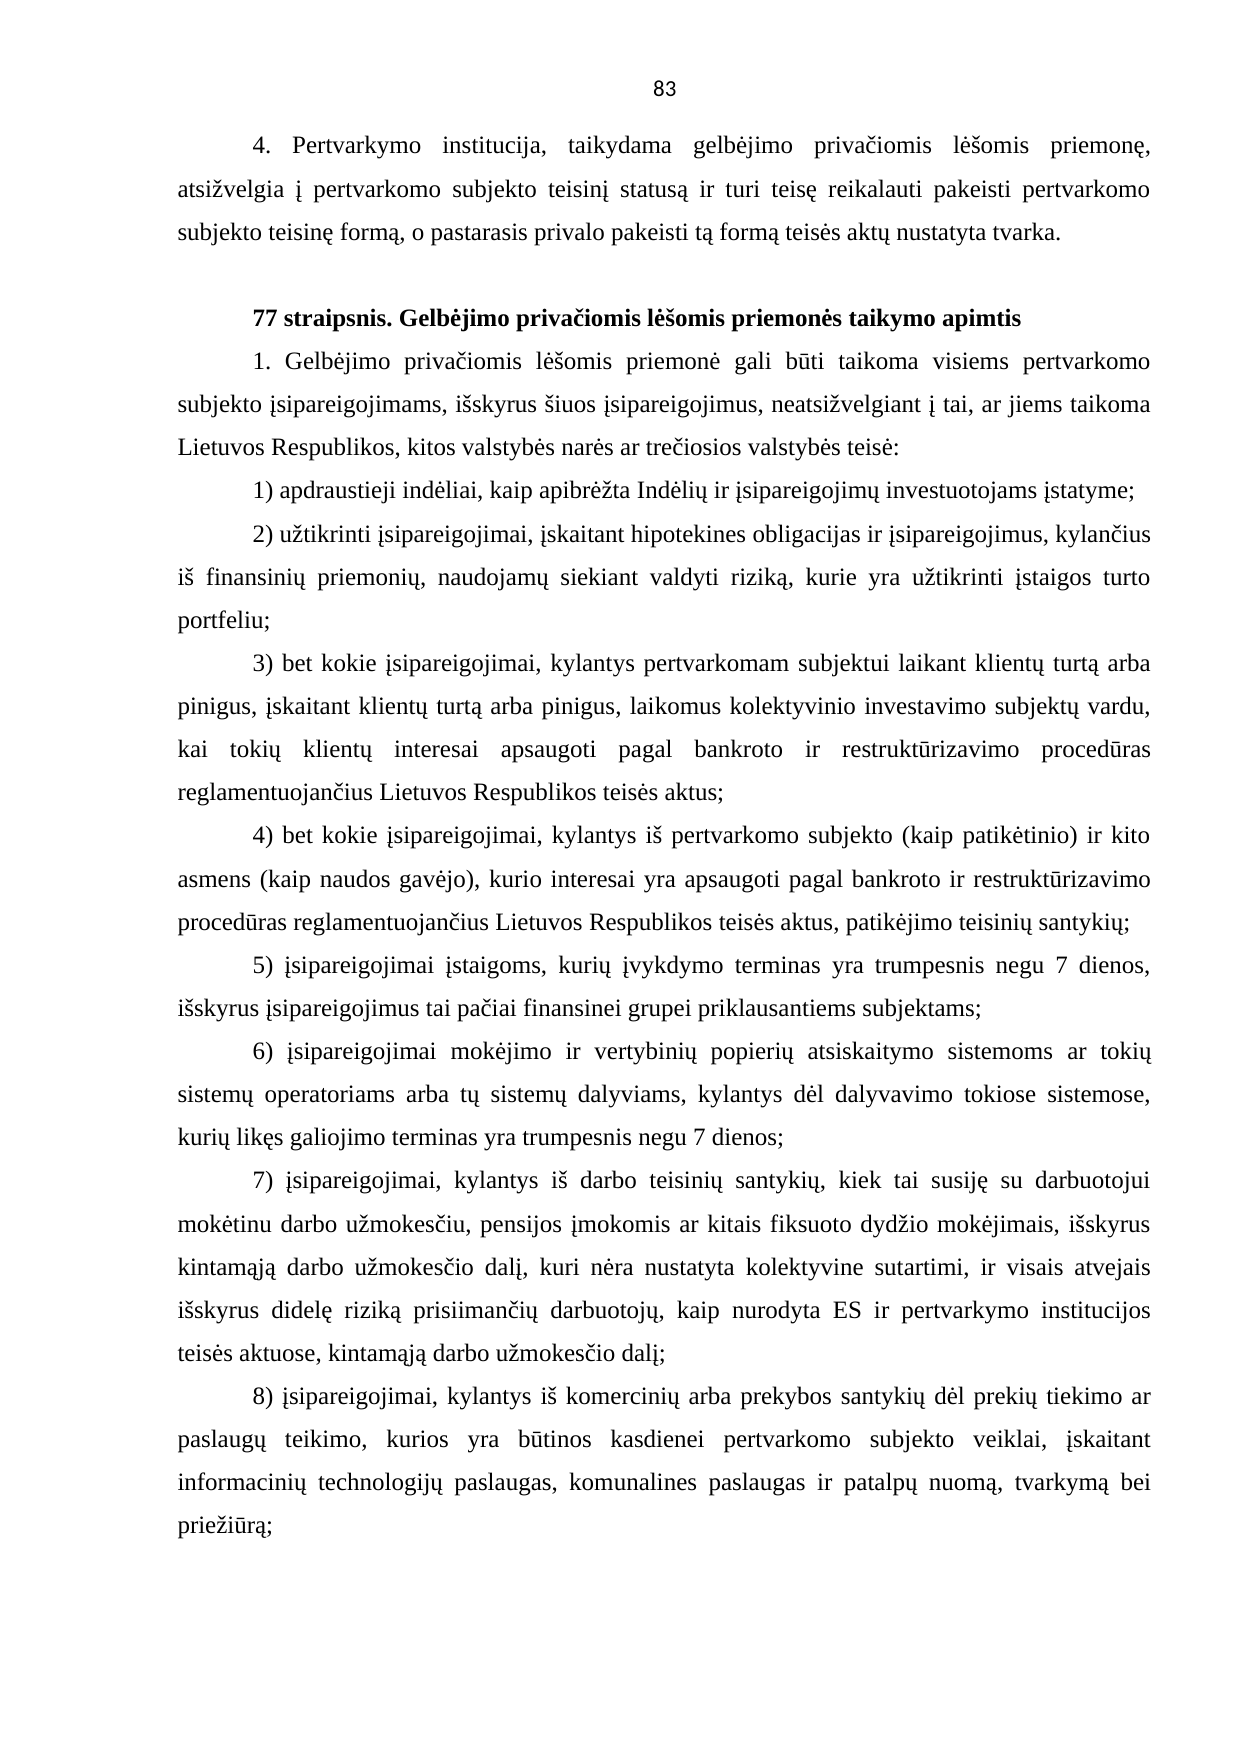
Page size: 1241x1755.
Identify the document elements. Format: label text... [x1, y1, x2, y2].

text 7) įsipareigojimai, kylantys iš darbo teisinių santykių, kiek tai susiję su darbuotojui mokėtinu darbo užmokesčiu, pensijos įmokomis ar kitais fiksuoto dydžio mokėjimais, išskyrus kintamąją darbo užmokesčio dalį, kuri nėra nustatyta kolektyvine sutartimi, ir visais atvejais išskyrus didelę riziką prisiimančių darbuotojų, kaip nurodyta ES ir pertvarkymo institucijos teisės aktuose, kintamąją darbo užmokesčio dalį; [177, 1166, 1152, 1367]
text 2) užtikrinti įsipareigojimai, įskaitant hipotekines obligacijas ir įsipareigojimus, kylančius iš finansinių priemonių, naudojamų siekiant valdyti riziką, kurie yra užtikrinti įstaigos turto portfeliu; [177, 519, 1152, 634]
text 6) įsipareigojimai mokėjimo ir vertybinių popierių atsiskaitymo sistemoms ar tokių sistemų operatoriams arba tų sistemų dalyviams, kylantys dėl dalyvavimo tokiose sistemose, kurių likęs galiojimo terminas yra trumpesnis negu 7 dienos; [177, 1036, 1152, 1151]
text 3) bet kokie įsipareigojimai, kylantys pertvarkomam subjektui laikant klientų turtą arba pinigus, įskaitant klientų turtą arba pinigus, laikomus kolektyvinio investavimo subjektų vardu, kai tokių klientų interesai apsaugoti pagal bankroto ir restruktūrizavimo procedūras reglamentuojančius Lietuvos Respublikos teisės aktus; [177, 648, 1152, 806]
text 4. Pertvarkymo institucija, taikydama gelbėjimo privačiomis lėšomis priemonę, atsižvelgia į pertvarkomo subjekto teisinį statusą ir turi teisę reikalauti pakeisti pertvarkomo subjekto teisinę formą, o pastarasis privalo pakeisti tą formą teisės aktų nustatyta tvarka. [177, 131, 1152, 246]
text 5) įsipareigojimai įstaigoms, kurių įvykdymo terminas yra trumpesnis negu 7 dienos, išskyrus įsipareigojimus tai pačiai finansinei grupei priklausantiems subjektams; [177, 950, 1152, 1022]
text 77 straipsnis. Gelbėjimo privačiomis lėšomis priemonės taikymo apimtis [177, 303, 1152, 332]
text 4) bet kokie įsipareigojimai, kylantys iš pertvarkomo subjekto (kaip patikėtinio) ir kito asmens (kaip naudos gavėjo), kurio interesai yra apsaugoti pagal bankroto ir restruktūrizavimo procedūras reglamentuojančius Lietuvos Respublikos teisės aktus, patikėjimo teisinių santykių; [177, 821, 1152, 936]
text 1) apdraustieji indėliai, kaip apibrėžta Indėlių ir įsipareigojimų investuotojams įstatyme; [177, 476, 1152, 504]
text 1. Gelbėjimo privačiomis lėšomis priemonė gali būti taikoma visiems pertvarkomo subjekto įsipareigojimams, išskyrus šiuos įsipareigojimus, neatsižvelgiant į tai, ar jiems taikoma Lietuvos Respublikos, kitos valstybės narės ar trečiosios valstybės teisė: [177, 346, 1152, 461]
text 8) įsipareigojimai, kylantys iš komercinių arba prekybos santykių dėl prekių tiekimo ar paslaugų teikimo, kurios yra būtinos kasdienei pertvarkomo subjekto veiklai, įskaitant informacinių technologijų paslaugas, komunalines paslaugas ir patalpų nuomą, tvarkymą bei priežiūrą; [177, 1381, 1152, 1539]
